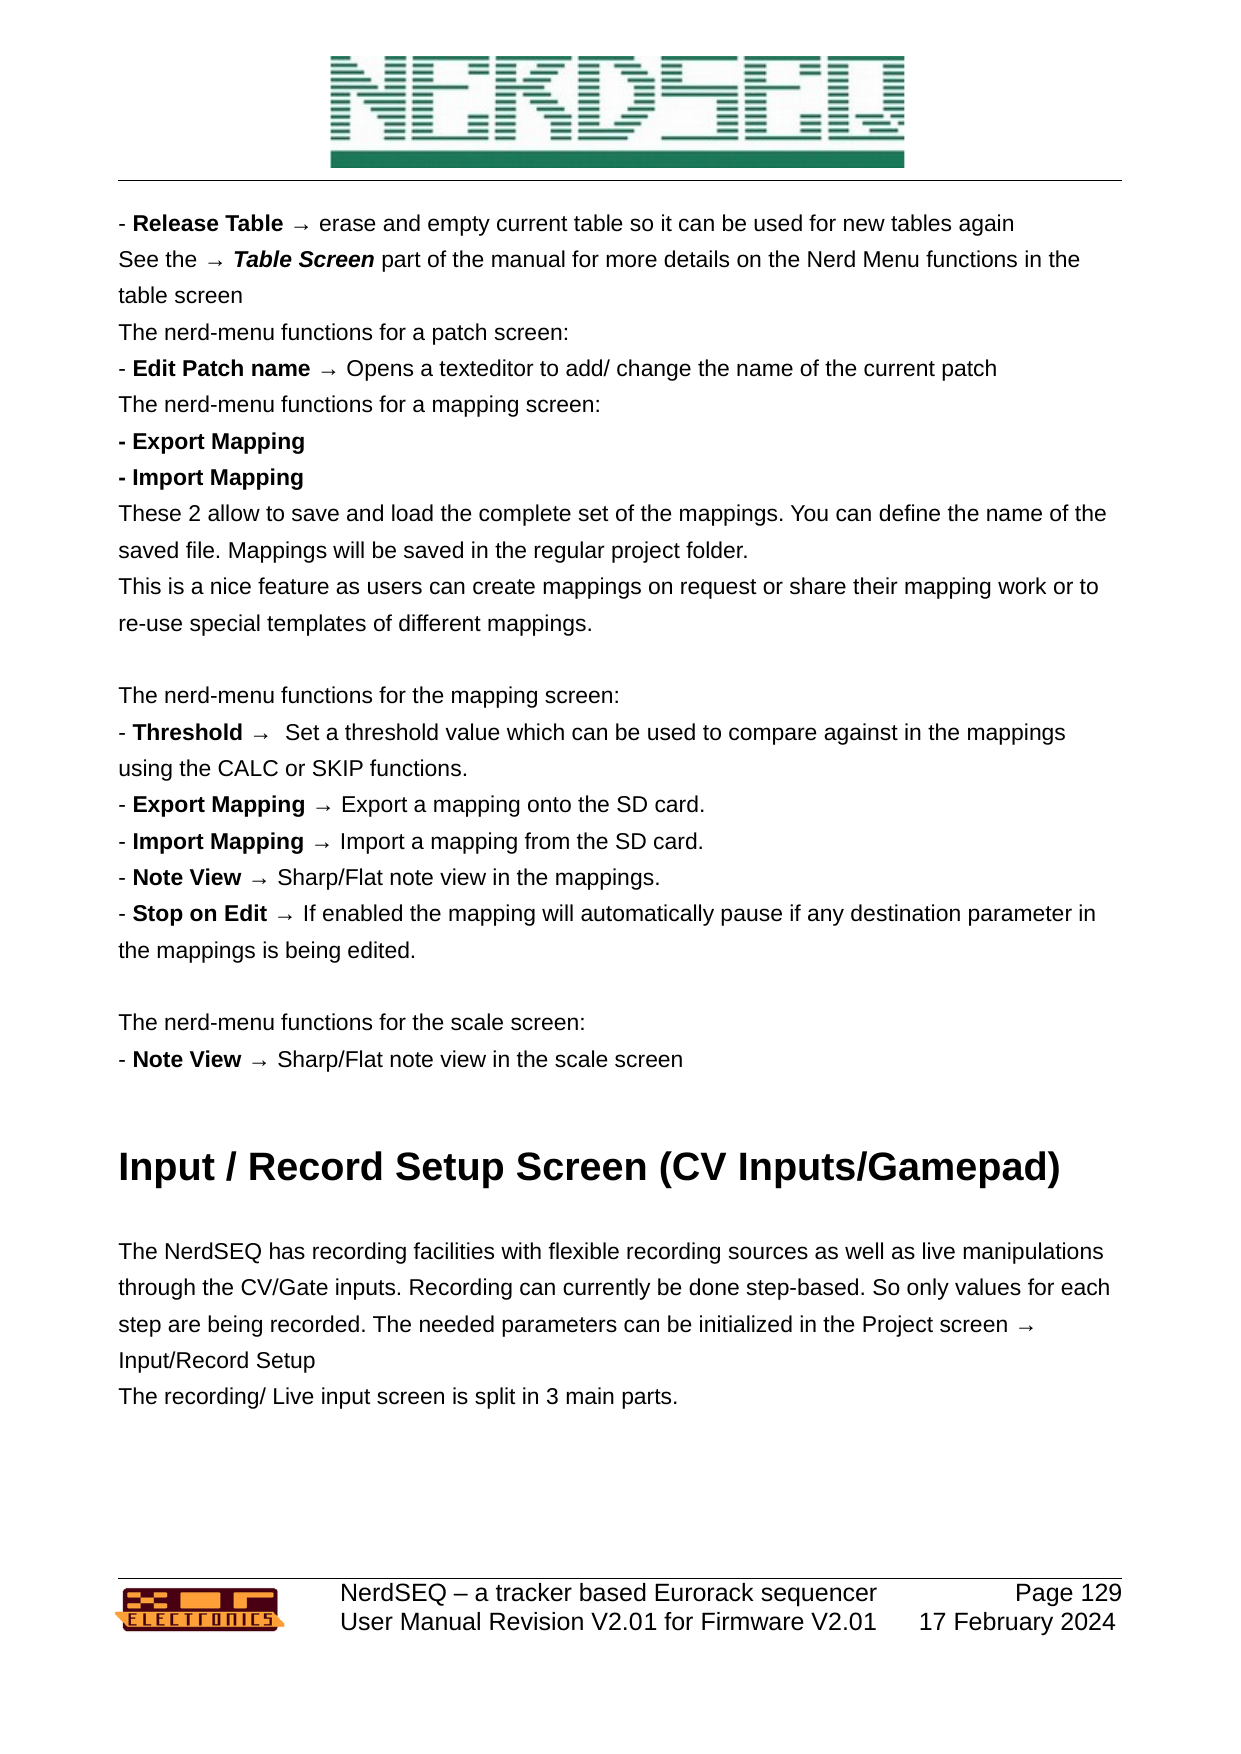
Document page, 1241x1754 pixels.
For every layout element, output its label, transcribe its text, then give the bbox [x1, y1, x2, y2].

text - Export Mapping → Export a mapping onto the SD card. - Import Mapping → Import a mapping from the SD card. [118, 791, 1122, 854]
text - Note View → Sharp/Flat note view in the scale screen [118, 1046, 1122, 1072]
subtitle Input / Record Setup Screen (CV Inputs/Gamepad) [118, 1143, 1122, 1189]
text - Import Mapping [118, 464, 1122, 490]
picture [115, 1584, 285, 1634]
text This is a nice feature as users can create mappings on request or share their mapping work or to re-use special templates of different mappings. [118, 573, 1122, 636]
picture [330, 56, 905, 168]
text - Edit Patch name → Opens a texteditor to add/ change the name of the current patch [118, 355, 1122, 381]
text - Threshold → Set a threshold value which can be used to compare against in the mappings using the CALC or SKIP functions. [118, 718, 1122, 781]
text The recording/ Live input screen is split in 3 main parts. [118, 1383, 1122, 1410]
text The nerd-menu functions for a mapping screen: [118, 391, 1122, 418]
text - Stop on Edit → If enabled the mapping will automatically pause if any destination parameter in the mappings is being edited. [118, 900, 1122, 963]
text The NerdSEQ has recording facilities with flexible recording sources as well as live manipulations through the CV/Gate inputs. Recording can currently be done step-based. So only values for each step are being recorded. The needed parameters can be initialized in the Project screen → Input/Record Setup [118, 1238, 1122, 1373]
text These 2 allow to save and load the complete set of the mappings. You can define the name of the saved file. Mappings will be saved in the regular project folder. [118, 500, 1122, 563]
text The nerd-menu functions for a patch screen: [118, 319, 1122, 345]
text See the → Table Screen part of the manual for more details on the Nerd Menu functions in the table screen [118, 246, 1122, 309]
text - Release Table → erase and empty current table so it can be used for new tables again [118, 209, 1122, 236]
text - Note View → Sharp/Flat note view in the mappings. [118, 864, 1122, 890]
text - Export Mapping [118, 428, 1122, 454]
text The nerd-menu functions for the scale screen: [118, 1009, 1122, 1036]
text The nerd-menu functions for the mapping screen: [118, 682, 1122, 708]
